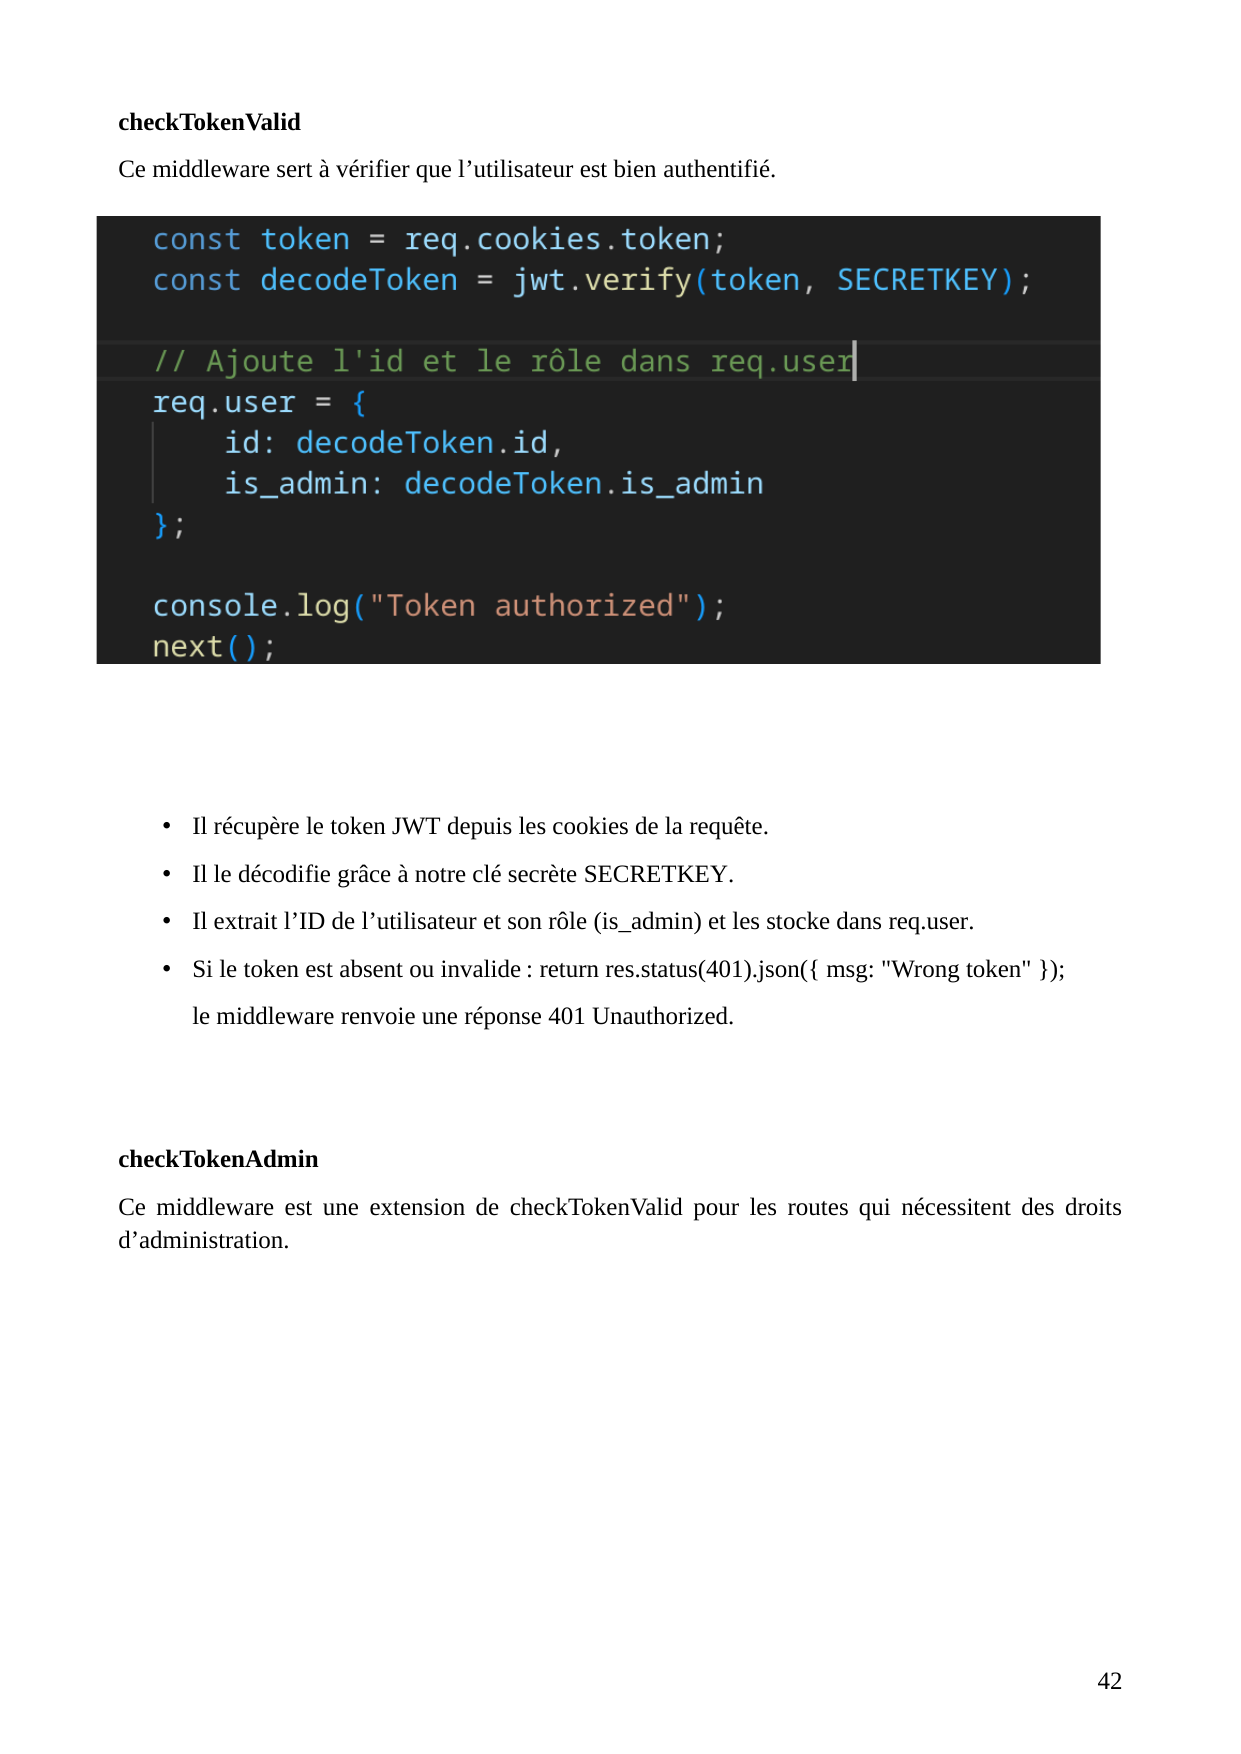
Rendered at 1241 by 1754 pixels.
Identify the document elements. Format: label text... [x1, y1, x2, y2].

text checkTokenValid [118, 107, 1122, 135]
picture [96, 216, 1101, 664]
text checkTokenAdmin [118, 1144, 1122, 1173]
list Il récupère le token JWT depuis les cookies de la requête. [162, 811, 1122, 840]
text Ce middleware est une extension de checkTokenValid pour les routes qui nécessitent des droits d’administration. [118, 1192, 1122, 1254]
list Il extrait l’ID de l’utilisateur et son rôle (is_admin) et les stocke dans req.user. [162, 906, 1122, 935]
text Ce middleware sert à vérifier que l’utilisateur est bien authentifié. [118, 154, 1122, 183]
text le middleware renvoie une réponse 401 Unauthorized. [118, 1001, 1122, 1030]
list Si le token est absent ou invalide : return res.status(401).json({ msg: "Wrong token" }); [162, 954, 1122, 983]
list Il le décodifie grâce à notre clé secrète SECRETKEY. [162, 859, 1122, 887]
